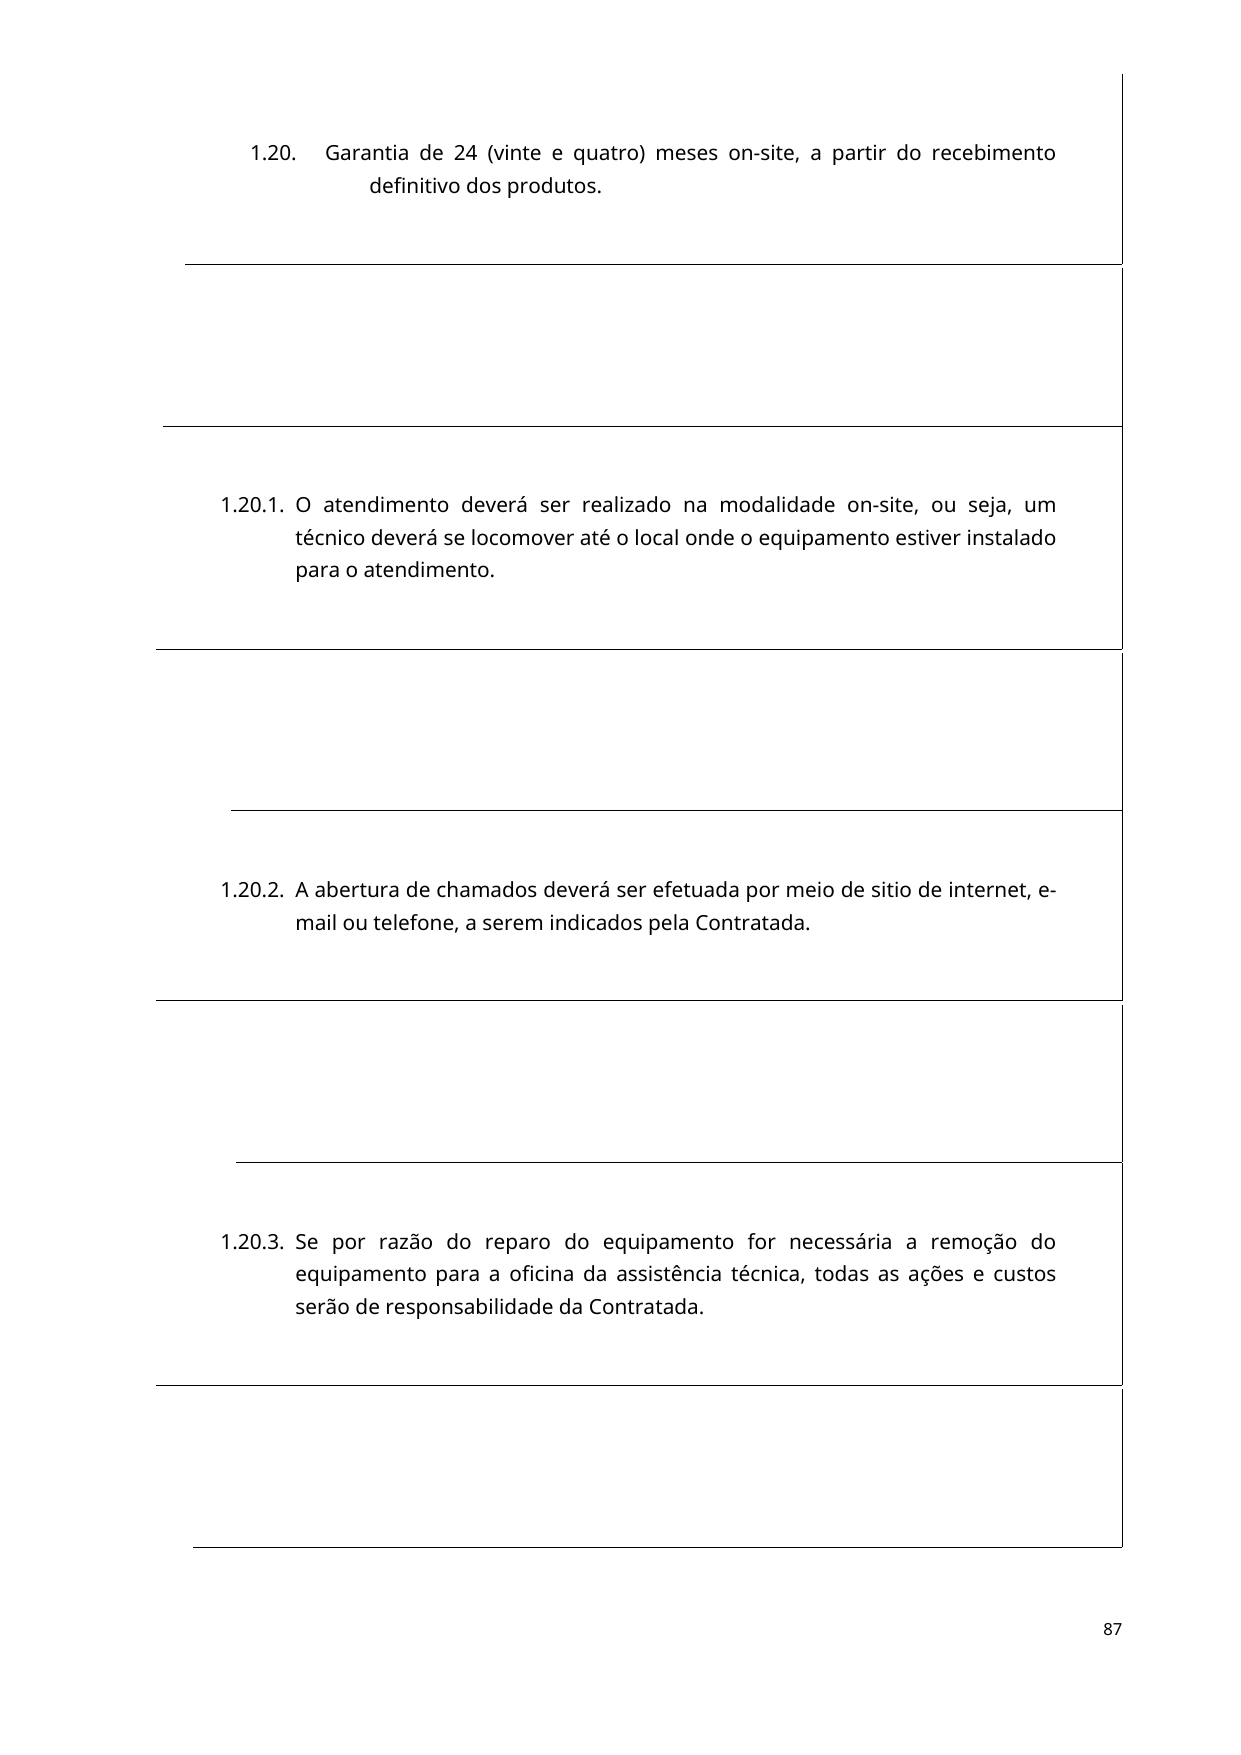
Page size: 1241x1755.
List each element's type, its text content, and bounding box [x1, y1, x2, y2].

list Garantia de 24 (vinte e quatro) meses on-site, a partir do recebimento definitivo dos produtos. [185, 74, 1122, 264]
list A abertura de chamados deverá ser efetuada por meio de sitio de internet, e-mail ou telefone, a serem indicados pela Contratada. [156, 810, 1122, 1000]
list O atendimento deverá ser realizado na modalidade on-site, ou seja, um técnico deverá se locomover até o local onde o equipamento estiver instalado para o atendimento. [156, 426, 1122, 649]
list Se por razão do reparo do equipamento for necessária a remoção do equipamento para a oficina da assistência técnica, todas as ações e custos serão de responsabilidade da Contratada. [156, 1162, 1122, 1385]
